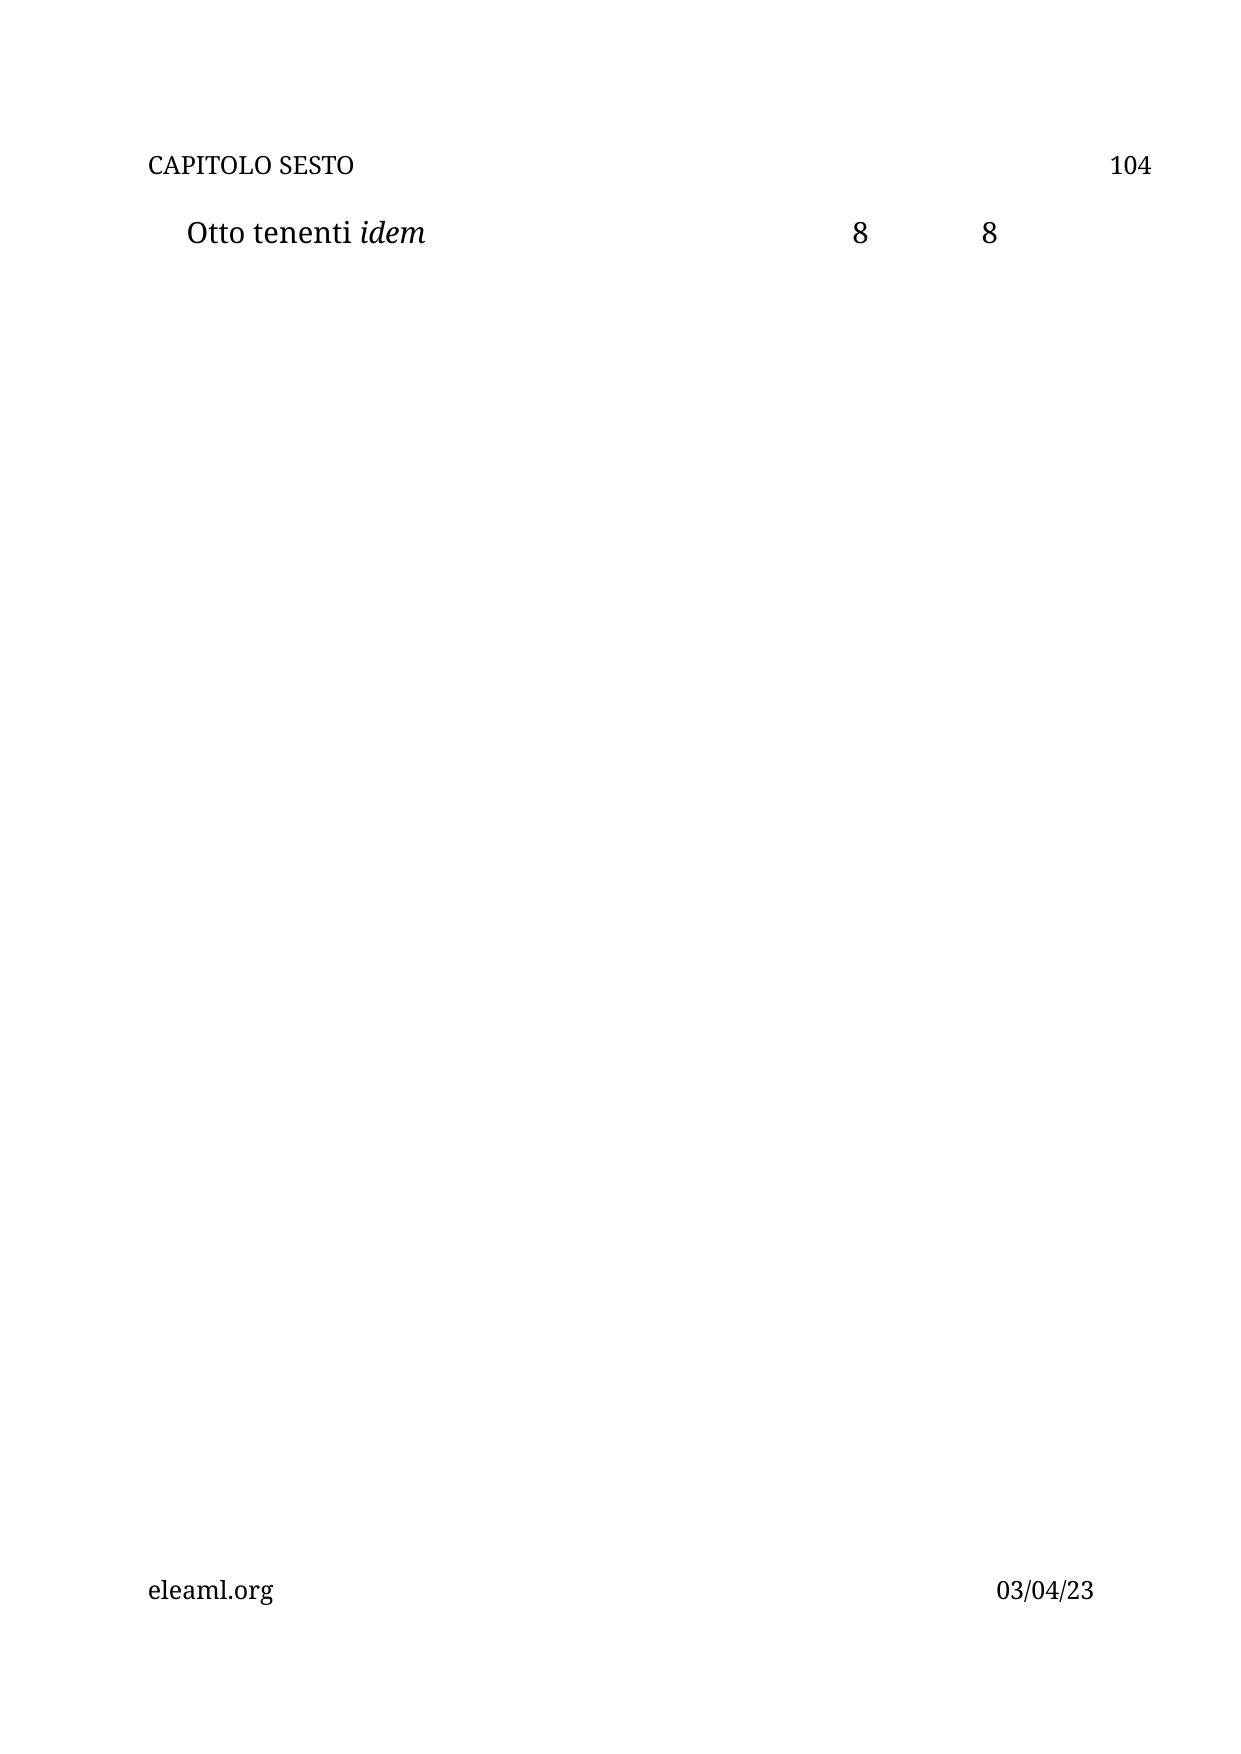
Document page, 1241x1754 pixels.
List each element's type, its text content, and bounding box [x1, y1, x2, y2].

table_cell 8 [795, 211, 925, 252]
table_cell Otto tenenti idem [186, 211, 795, 252]
table_cell 8 [925, 211, 1054, 252]
